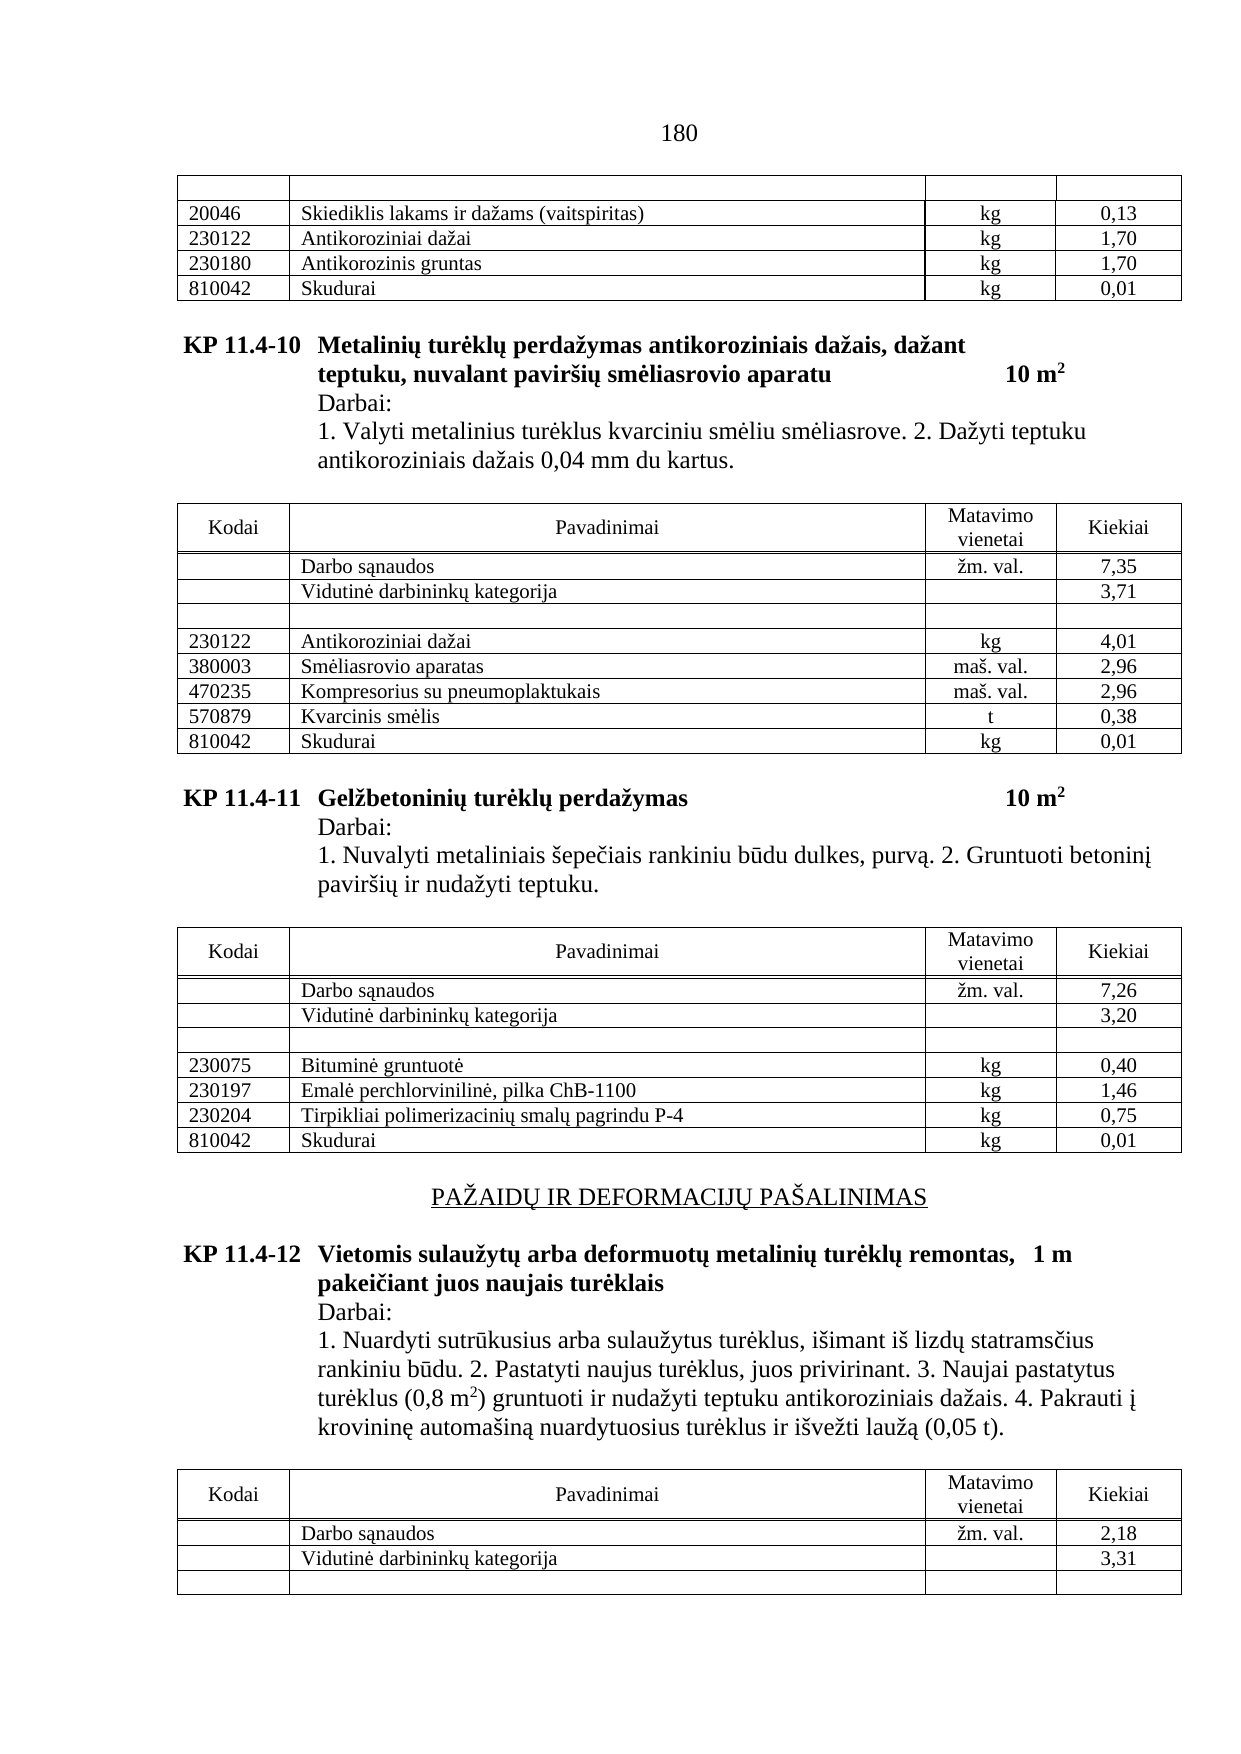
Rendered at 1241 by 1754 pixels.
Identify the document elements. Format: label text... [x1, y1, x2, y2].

table_cell 230122 [178, 629, 289, 653]
table_header Vietomis sulaužytų arba deformuotų metalinių turėklų remontas, pakeičiant juos naujais turėklais [311, 1239, 1027, 1297]
table_cell 0,75 [1057, 1103, 1181, 1127]
table_cell 380003 [178, 654, 289, 678]
table_cell Darbai: 1. Nuardyti sutrūkusius arba sulaužytus turėklus, išimant iš lizdų statramsčius rankiniu būdu. 2. Pastatyti naujus turėklus, juos privirinant. 3. Naujai pastatytus turėklus (0,8 m2) gruntuoti ir nudažyti teptuku antikoroziniais dažais. 4. Pakrauti į krovininę automašiną nuardytuosius turėklus ir išvežti laužą (0,05 t). [311, 1297, 1181, 1441]
table_cell Kompresorius su pneumoplaktukais [290, 679, 925, 703]
table_cell 0,01 [1057, 729, 1181, 753]
table_header 10 m2 [999, 783, 1181, 812]
table_cell [178, 979, 289, 1002]
table_cell žm. val. [926, 554, 1056, 578]
table_cell 810042 [178, 276, 289, 300]
table_cell 230122 [178, 226, 289, 250]
table_cell Darbo sąnaudos [290, 554, 925, 578]
table_cell [178, 554, 289, 578]
table_cell Vidutinė darbininkų kategorija [290, 1546, 925, 1570]
table_cell Skudurai [290, 276, 924, 300]
table_cell 230204 [178, 1103, 289, 1127]
table_cell [178, 1546, 289, 1570]
table_cell 1,70 [1056, 226, 1181, 250]
table_cell 0,01 [1057, 1128, 1181, 1152]
table_cell [926, 1028, 1056, 1052]
table_cell [178, 1028, 289, 1052]
table_cell 2,18 [1057, 1521, 1181, 1545]
table_cell 0,38 [1057, 704, 1181, 728]
table_cell [926, 604, 1056, 628]
table_header Matavimo vienetai [926, 1470, 1056, 1518]
table_header Kiekiai [1057, 504, 1181, 551]
table_cell maš. val. [926, 654, 1056, 678]
table_header Kiekiai [1057, 928, 1181, 975]
table_header Gelžbetoninių turėklų perdažymas [311, 783, 999, 812]
table_cell kg [926, 251, 1055, 275]
table_cell [177, 1297, 311, 1441]
table_header Metalinių turėklų perdažymas antikoroziniais dažais, dažant teptuku, nuvalant paviršių smėliasrovio aparatu [311, 330, 999, 388]
table_cell kg [926, 276, 1055, 300]
table_cell Skudurai [290, 1128, 925, 1152]
table_header Pavadinimai [290, 1470, 925, 1518]
table_cell [290, 1028, 925, 1052]
table_cell [1057, 1571, 1181, 1594]
table_header 1 m [1027, 1239, 1181, 1297]
table_cell Bituminė gruntuotė [290, 1053, 925, 1077]
table_cell [178, 604, 289, 628]
table_cell [178, 1521, 289, 1545]
table_cell Vidutinė darbininkų kategorija [290, 1004, 925, 1027]
table_cell 20046 [178, 201, 289, 225]
table_header 10 m2 [999, 330, 1181, 388]
table_cell [1057, 1028, 1181, 1052]
table_cell 810042 [178, 1128, 289, 1152]
table_cell 0,01 [1056, 276, 1181, 300]
table_header KP 11.4-10 [177, 330, 311, 388]
table_cell 2,96 [1057, 679, 1181, 703]
table_cell kg [926, 1103, 1056, 1127]
table_cell Emalė perchlorvinilinė, pilka ChB-1100 [290, 1078, 925, 1102]
table_cell [178, 1571, 289, 1594]
table_header Pavadinimai [290, 928, 925, 975]
table_cell [290, 176, 925, 200]
table_cell maš. val. [926, 679, 1056, 703]
table_cell žm. val. [926, 979, 1056, 1002]
table_cell Smėliasrovio aparatas [290, 654, 925, 678]
table_cell Tirpikliai polimerizacinių smalų pagrindu P-4 [290, 1103, 925, 1127]
table_cell kg [926, 1128, 1056, 1152]
table_cell 1,46 [1057, 1078, 1181, 1102]
table_cell Antikorozinis gruntas [290, 251, 924, 275]
table_cell 1,70 [1056, 251, 1181, 275]
table_cell Skudurai [290, 729, 925, 753]
table_cell [926, 1004, 1056, 1027]
table_cell 230197 [178, 1078, 289, 1102]
table_cell Darbai: 1. Nuvalyti metaliniais šepečiais rankiniu būdu dulkes, purvą. 2. Gruntuoti betoninį paviršių ir nudažyti teptuku. [311, 812, 1181, 898]
table_header KP 11.4-11 [177, 783, 311, 812]
table_cell Kvarcinis smėlis [290, 704, 925, 728]
table_cell 2,96 [1057, 654, 1181, 678]
table_cell Darbai: 1. Valyti metalinius turėklus kvarciniu smėliu smėliasrove. 2. Dažyti teptuku antikoroziniais dažais 0,04 mm du kartus. [311, 388, 1181, 474]
table_header Matavimo vienetai [926, 928, 1056, 975]
table_cell [290, 1571, 925, 1594]
table_cell [926, 1546, 1056, 1570]
table_cell 0,40 [1057, 1053, 1181, 1077]
table_cell Vidutinė darbininkų kategorija [290, 580, 925, 603]
table_cell [1057, 604, 1181, 628]
table_header Matavimo vienetai [926, 504, 1056, 551]
table_header Kodai [178, 504, 289, 551]
table_header Pavadinimai [290, 504, 925, 551]
table_cell [178, 580, 289, 603]
table_header Kiekiai [1057, 1470, 1181, 1518]
table_cell 470235 [178, 679, 289, 703]
table_cell 7,26 [1057, 979, 1181, 1002]
table_cell Darbo sąnaudos [290, 979, 925, 1002]
table_cell kg [926, 201, 1055, 225]
table_header Kodai [178, 928, 289, 975]
table_cell Skiediklis lakams ir dažams (vaitspiritas) [290, 201, 924, 225]
table_cell 4,01 [1057, 629, 1181, 653]
table_cell 230075 [178, 1053, 289, 1077]
table_cell [926, 580, 1056, 603]
table_cell kg [926, 629, 1056, 653]
table_cell Antikoroziniai dažai [290, 226, 924, 250]
table_cell 0,13 [1056, 201, 1181, 225]
table_cell [1057, 176, 1181, 200]
table_cell [177, 812, 311, 898]
table_cell [926, 1571, 1056, 1594]
table_cell Darbo sąnaudos [290, 1521, 925, 1545]
table_cell 3,31 [1057, 1546, 1181, 1570]
table_cell kg [926, 729, 1056, 753]
table_cell 3,71 [1057, 580, 1181, 603]
table_cell kg [926, 226, 1055, 250]
table_header KP 11.4-12 [177, 1239, 311, 1297]
table_cell 3,20 [1057, 1004, 1181, 1027]
table_cell [177, 388, 311, 474]
text PAŽAIDŲ IR DEFORMACIJŲ PAŠALINIMAS [177, 1182, 1181, 1211]
table_cell [290, 604, 925, 628]
table_cell [926, 176, 1056, 200]
table_cell [178, 1004, 289, 1027]
table_cell kg [926, 1053, 1056, 1077]
table_cell t [926, 704, 1056, 728]
table_header Kodai [178, 1470, 289, 1518]
table_cell [178, 176, 289, 200]
table_cell kg [926, 1078, 1056, 1102]
table_cell 810042 [178, 729, 289, 753]
table_cell 230180 [178, 251, 289, 275]
table_cell 7,35 [1057, 554, 1181, 578]
table_cell žm. val. [926, 1521, 1056, 1545]
table_cell 570879 [178, 704, 289, 728]
table_cell Antikoroziniai dažai [290, 629, 925, 653]
